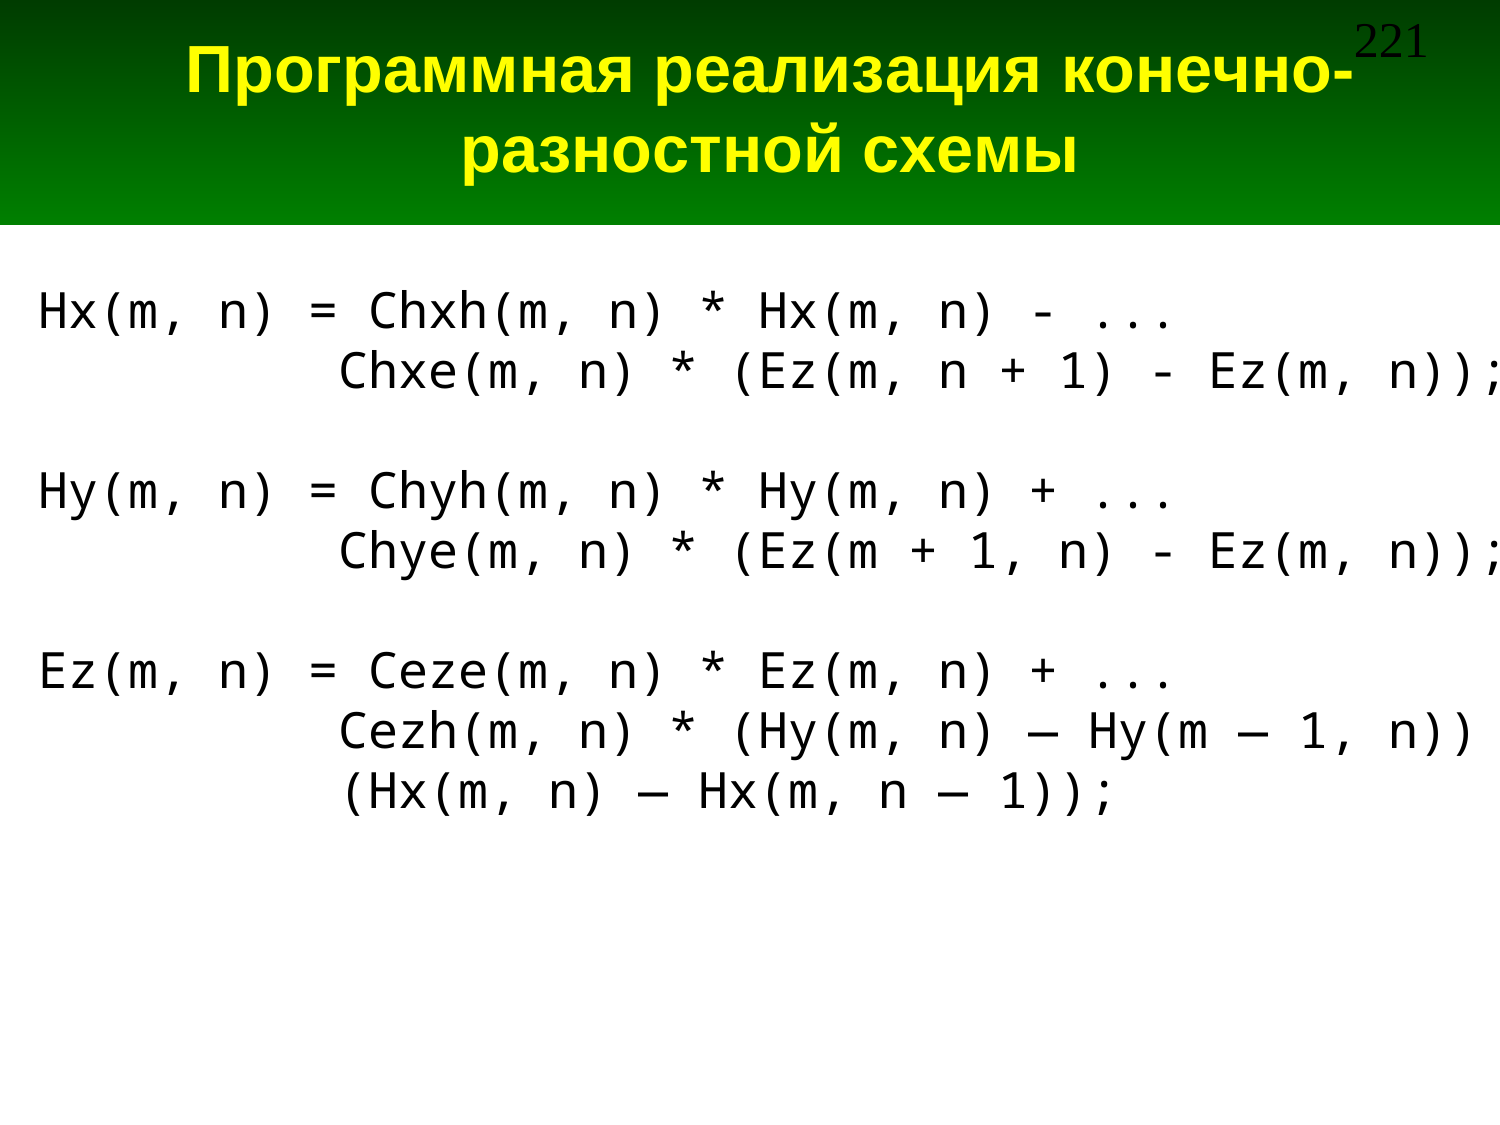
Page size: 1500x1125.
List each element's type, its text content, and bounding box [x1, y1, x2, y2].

text_box Hx(m, n) = Chxh(m, n) * Hx(m, n) - ... Chxe(m, n) * (Ez(m, n + 1) - Ez(m, n)); Hy(m, n) = Chyh(m, n) * Hy(m, n) + ... Chye(m, n) * (Ez(m + 1, n) - Ez(m, n)); Ez(m, n) = Ceze(m, n) * Ez(m, n) + ... Cezh(m, n) * (Hy(m, n) — Hy(m — 1, n)) - ... (Hx(m, n) — Hx(m, n — 1)); [23, 271, 1429, 827]
title Программная реализация конечно-разностной схемы [100, 7, 1441, 204]
